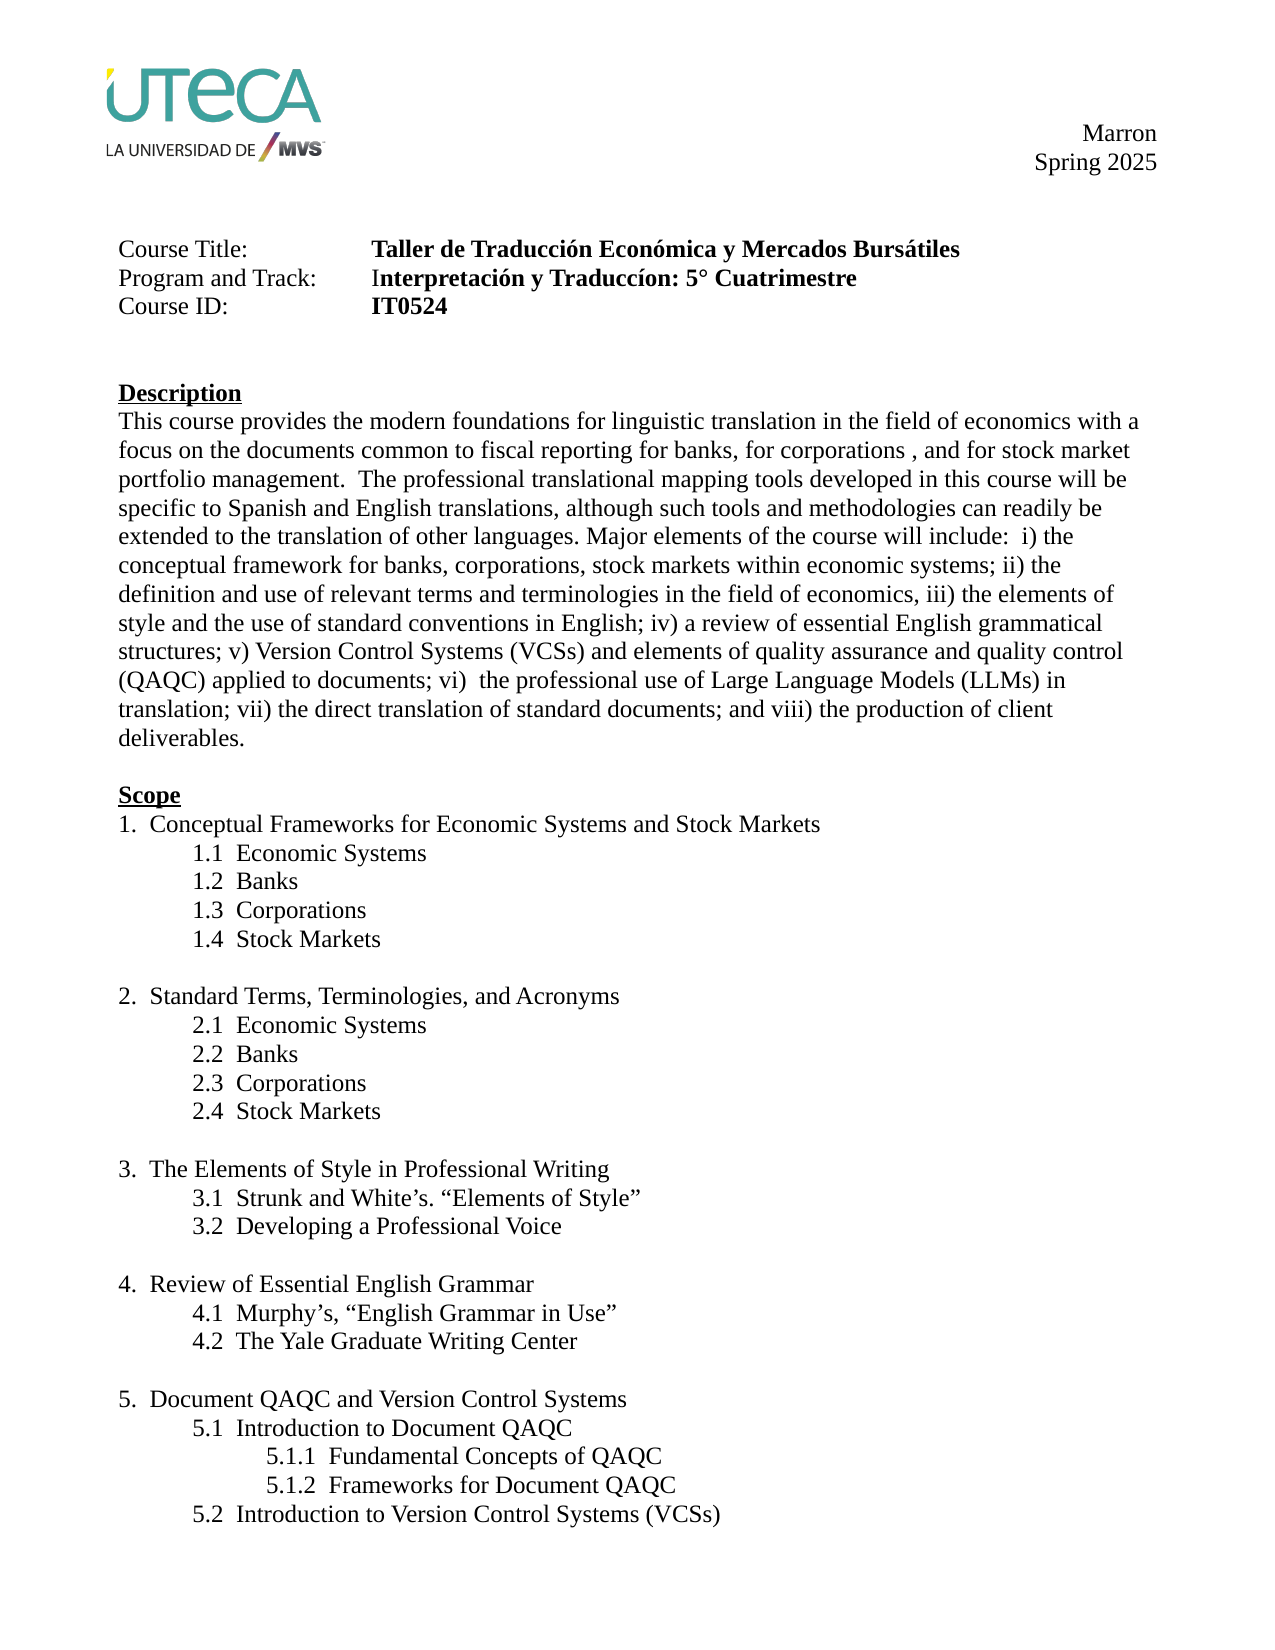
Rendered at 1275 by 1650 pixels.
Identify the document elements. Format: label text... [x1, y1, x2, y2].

table_cell [118, 320, 371, 349]
picture [104, 64, 328, 166]
text 4. Review of Essential English Grammar [118, 1269, 1157, 1298]
text 5. Document QAQC and Version Control Systems [118, 1384, 1157, 1413]
text 1.3 Corporations [192, 895, 1157, 924]
text 2.2 Banks [192, 1039, 1157, 1068]
text 5.1.1 Fundamental Concepts of QAQC [266, 1441, 1157, 1470]
text 2. Standard Terms, Terminologies, and Acronyms [118, 981, 1157, 1010]
text 1.4 Stock Markets [192, 924, 1157, 953]
table_header Course Title: [118, 234, 371, 263]
table_cell Program and Track: [118, 263, 371, 291]
text 3.2 Developing a Professional Voice [192, 1211, 1157, 1240]
text 2.4 Stock Markets [192, 1096, 1157, 1125]
text Scope [118, 780, 1157, 809]
text 1. Conceptual Frameworks for Economic Systems and Stock Markets [118, 809, 1157, 838]
text 3.1 Strunk and White’s. “Elements of Style” [192, 1183, 1157, 1211]
text 1.1 Economic Systems [192, 838, 1157, 866]
text 3. The Elements of Style in Professional Writing [118, 1154, 1157, 1183]
table_cell Interpretación y Traduccíon: 5° Cuatrimestre [371, 263, 1157, 291]
text 2.3 Corporations [192, 1068, 1157, 1096]
table_cell IT0524 [371, 291, 1157, 320]
text 4.1 Murphy’s, “English Grammar in Use” [192, 1298, 1157, 1326]
table_cell [371, 320, 1157, 349]
text 4.2 The Yale Graduate Writing Center [192, 1326, 1157, 1355]
text 5.1.2 Frameworks for Document QAQC [266, 1470, 1157, 1499]
table_header Taller de Traducción Económica y Mercados Bursátiles [371, 234, 1157, 263]
text Description [118, 378, 1157, 406]
text 5.1 Introduction to Document QAQC [192, 1413, 1157, 1441]
text 2.1 Economic Systems [192, 1010, 1157, 1039]
text 5.2 Introduction to Version Control Systems (VCSs) [192, 1499, 1157, 1528]
text 1.2 Banks [192, 866, 1157, 895]
text This course provides the modern foundations for linguistic translation in the field of economics with a focus on the documents common to fiscal reporting for banks, for corporations , and for stock market portfolio management. The professional translational mapping tools developed in this course will be specific to Spanish and English translations, although such tools and methodologies can readily be extended to the translation of other languages. Major elements of the course will include: i) the conceptual framework for banks, corporations, stock markets within economic systems; ii) the definition and use of relevant terms and terminologies in the field of economics, iii) the elements of style and the use of standard conventions in English; iv) a review of essential English grammatical structures; v) Version Control Systems (VCSs) and elements of quality assurance and quality control (QAQC) applied to documents; vi) the professional use of Large Language Models (LLMs) in translation; vii) the direct translation of standard documents; and viii) the production of client deliverables. [118, 406, 1157, 751]
table_cell Course ID: [118, 291, 371, 320]
